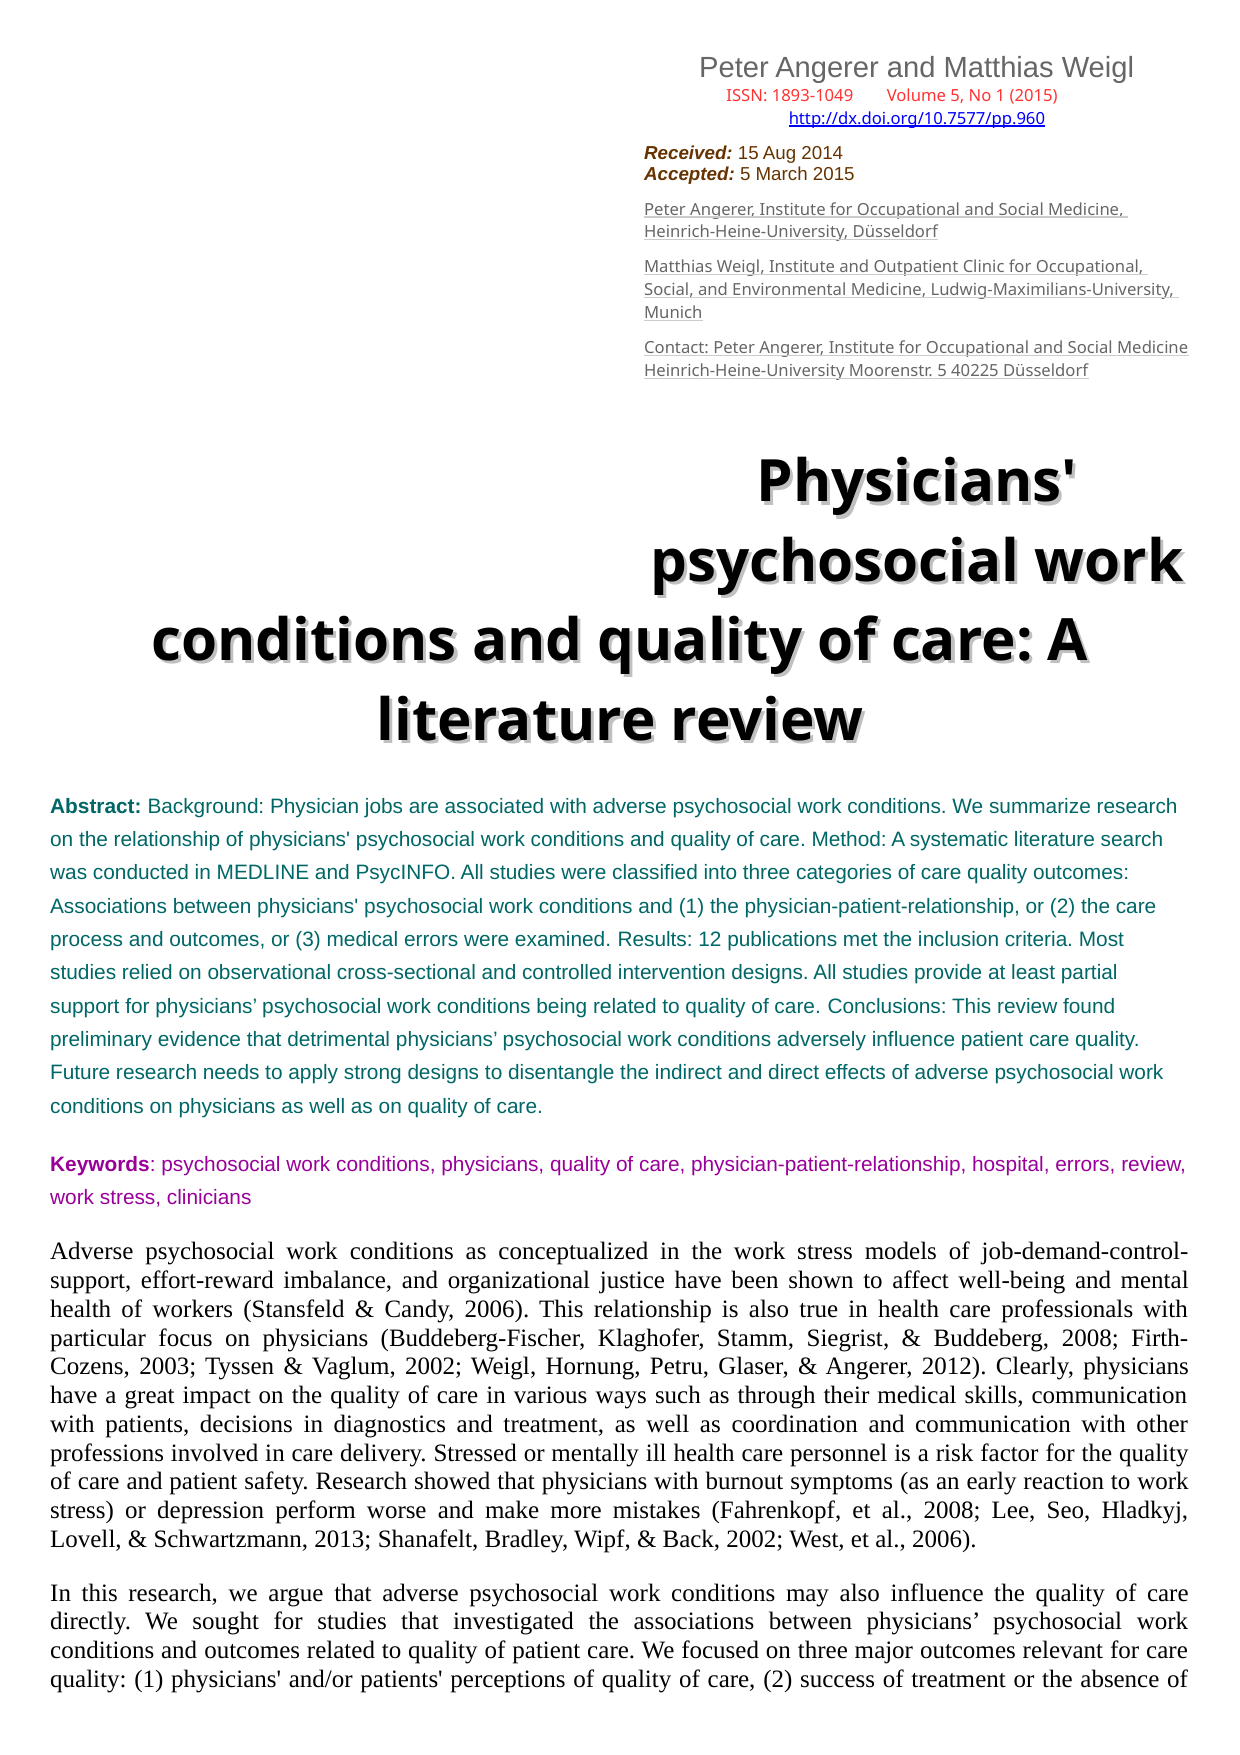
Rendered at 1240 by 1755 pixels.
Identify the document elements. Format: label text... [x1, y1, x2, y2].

text Abstract: Background: Physician jobs are associated with adverse psychosocial work conditions. We summarize research on the relationship of physicians' psychosocial work conditions and quality of care. Method: A systematic literature search was conducted in MEDLINE and PsycINFO. All studies were classified into three categories of care quality outcomes: Associations between physicians' psychosocial work conditions and (1) the physician-patient-relationship, or (2) the care process and outcomes, or (3) medical errors were examined. Results: 12 publications met the inclusion criteria. Most studies relied on observational cross-sectional and controlled intervention designs. All studies provide at least partial support for physicians’ psychosocial work conditions being related to quality of care. Conclusions: This review found preliminary evidence that detrimental physicians’ psychosocial work conditions adversely influence patient care quality. Future research needs to apply strong designs to disentangle the indirect and direct effects of adverse psychosocial work conditions on physicians as well as on quality of care. [50, 786, 1189, 1120]
text Peter Angerer and Matthias Weigl [50, 50, 1189, 83]
text Keywords: psychosocial work conditions, physicians, quality of care, physician-patient-relationship, hospital, errors, review, work stress, clinicians [50, 1145, 1189, 1211]
text Adverse psychosocial work conditions as conceptualized in the work stress models of job-demand-control-support, effort-reward imbalance, and organizational justice have been shown to affect well-being and mental health of workers (Stansfeld & Candy, 2006). This relationship is also true in health care professionals with particular focus on physicians (Buddeberg-Fischer, Klaghofer, Stamm, Siegrist, & Buddeberg, 2008; Firth-Cozens, 2003; Tyssen & Vaglum, 2002; Weigl, Hornung, Petru, Glaser, & Angerer, 2012). Clearly, physicians have a great impact on the quality of care in various ways such as through their medical skills, communication with patients, decisions in diagnostics and treatment, as well as coordination and communication with other professions involved in care delivery. Stressed or mentally ill health care personnel is a risk factor for the quality of care and patient safety. Research showed that physicians with burnout symptoms (as an early reaction to work stress) or depression perform worse and make more mistakes (Fahrenkopf, et al., 2008; Lee, Seo, Hladkyj, Lovell, & Schwartzmann, 2013; Shanafelt, Bradley, Wipf, & Back, 2002; West, et al., 2006). [50, 1236, 1189, 1553]
text Accepted: 5 March 2015 [50, 163, 1189, 184]
title Physicians' psychosocial work conditions and quality of care: A literature review [50, 439, 1189, 757]
text Matthias Weigl, Institute and Outpatient Clinic for Occupational, Social, and Environmental Medicine, Ludwig-Maximilians-University, Munich [50, 255, 1189, 323]
text Peter Angerer, Institute for Occupational and Social Medicine, Heinrich-Heine-University, Düsseldorf [50, 197, 1189, 242]
text In this research, we argue that adverse psychosocial work conditions may also influence the quality of care directly. We sought for studies that investigated the associations between physicians’ psychosocial work conditions and outcomes related to quality of patient care. We focused on three major outcomes relevant for care quality: (1) physicians' and/or patients' perceptions of quality of care, (2) success of treatment or the absence of [50, 1578, 1189, 1693]
text ISSN: 1893-1049 Volume 5, No 1 (2015) http://dx.doi.org/10.7577/pp.960 [50, 83, 1189, 129]
text Contact: Peter Angerer, Institute for Occupational and Social Medicine Heinrich-Heine-University Moorenstr. 5 40225 Düsseldorf [50, 336, 1189, 381]
text Received: 15 Aug 2014 [50, 141, 1189, 163]
